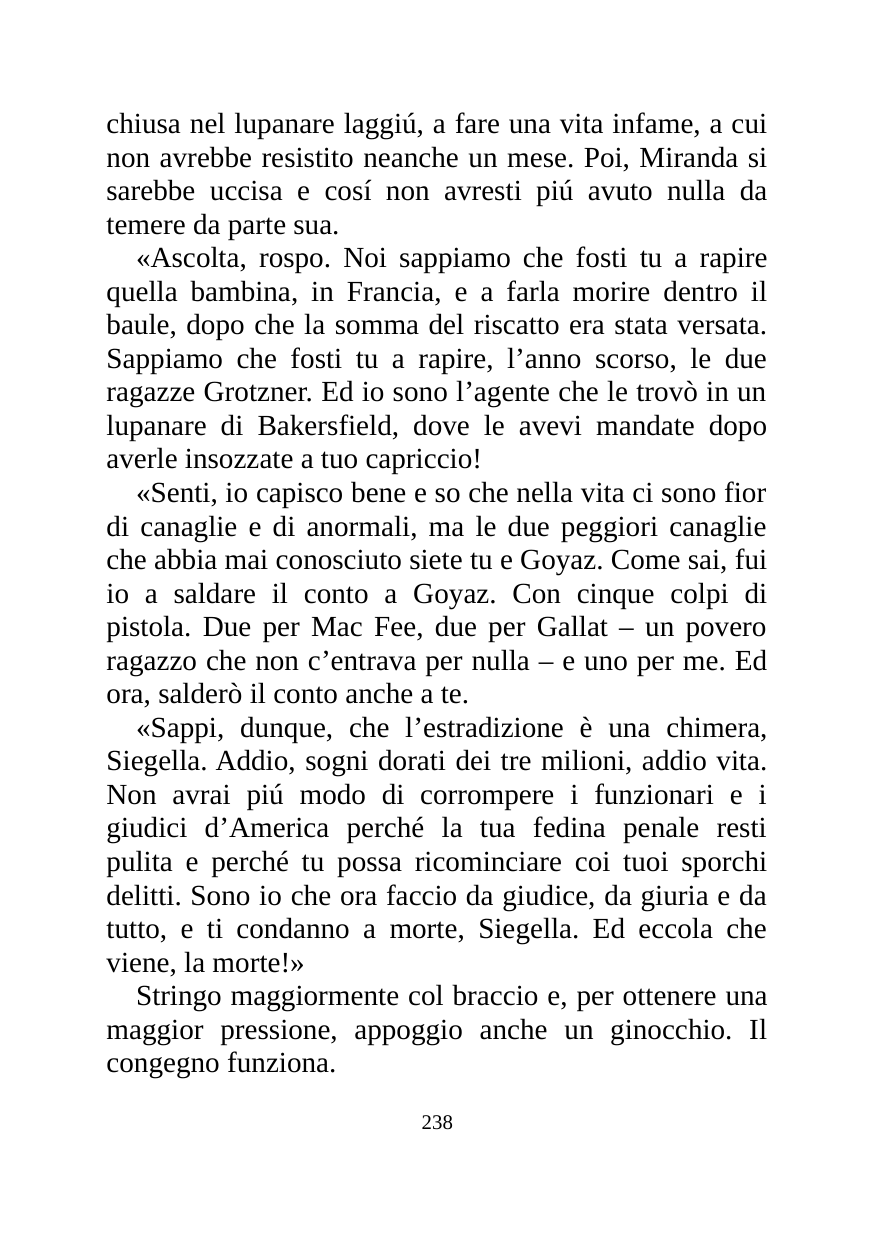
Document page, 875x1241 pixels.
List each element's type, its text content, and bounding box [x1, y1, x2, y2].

text «Ascolta, rospo. Noi sappiamo che fosti tu a rapire quella bambina, in Francia, e a farla morire dentro il baule, dopo che la somma del riscatto era stata versata. Sappiamo che fosti tu a rapire, l’anno scorso, le due ragazze Grotzner. Ed io sono l’agente che le trovò in un lupanare di Bakersfield, dove le avevi mandate dopo averle insozzate a tuo capriccio! [106, 240, 768, 475]
text «Sappi, dunque, che l’estradizione è una chimera, Siegella. Addio, sogni dorati dei tre milioni, addio vita. Non avrai piú modo di corrompere i funzionari e i giudici d’America perché la tua fedina penale resti pulita e perché tu possa ricominciare coi tuoi sporchi delitti. Sono io che ora faccio da giudice, da giuria e da tutto, e ti condanno a morte, Siegella. Ed eccola che viene, la morte!» [106, 710, 768, 978]
text «Senti, io capisco bene e so che nella vita ci sono fior di canaglie e di anormali, ma le due peggiori canaglie che abbia mai conosciuto siete tu e Goyaz. Come sai, fui io a saldare il conto a Goyaz. Con cinque colpi di pistola. Due per Mac Fee, due per Gallat – un povero ragazzo che non c’entrava per nulla – e uno per me. Ed ora, salderò il conto anche a te. [106, 475, 768, 710]
text chiusa nel lupanare laggiú, a fare una vita infame, a cui non avrebbe resistito neanche un mese. Poi, Miranda si sarebbe uccisa e cosí non avresti piú avuto nulla da temere da parte sua. [106, 106, 768, 240]
text Stringo maggiormente col braccio e, per ottenere una maggior pressione, appoggio anche un ginocchio. Il congegno funziona. [106, 978, 768, 1079]
